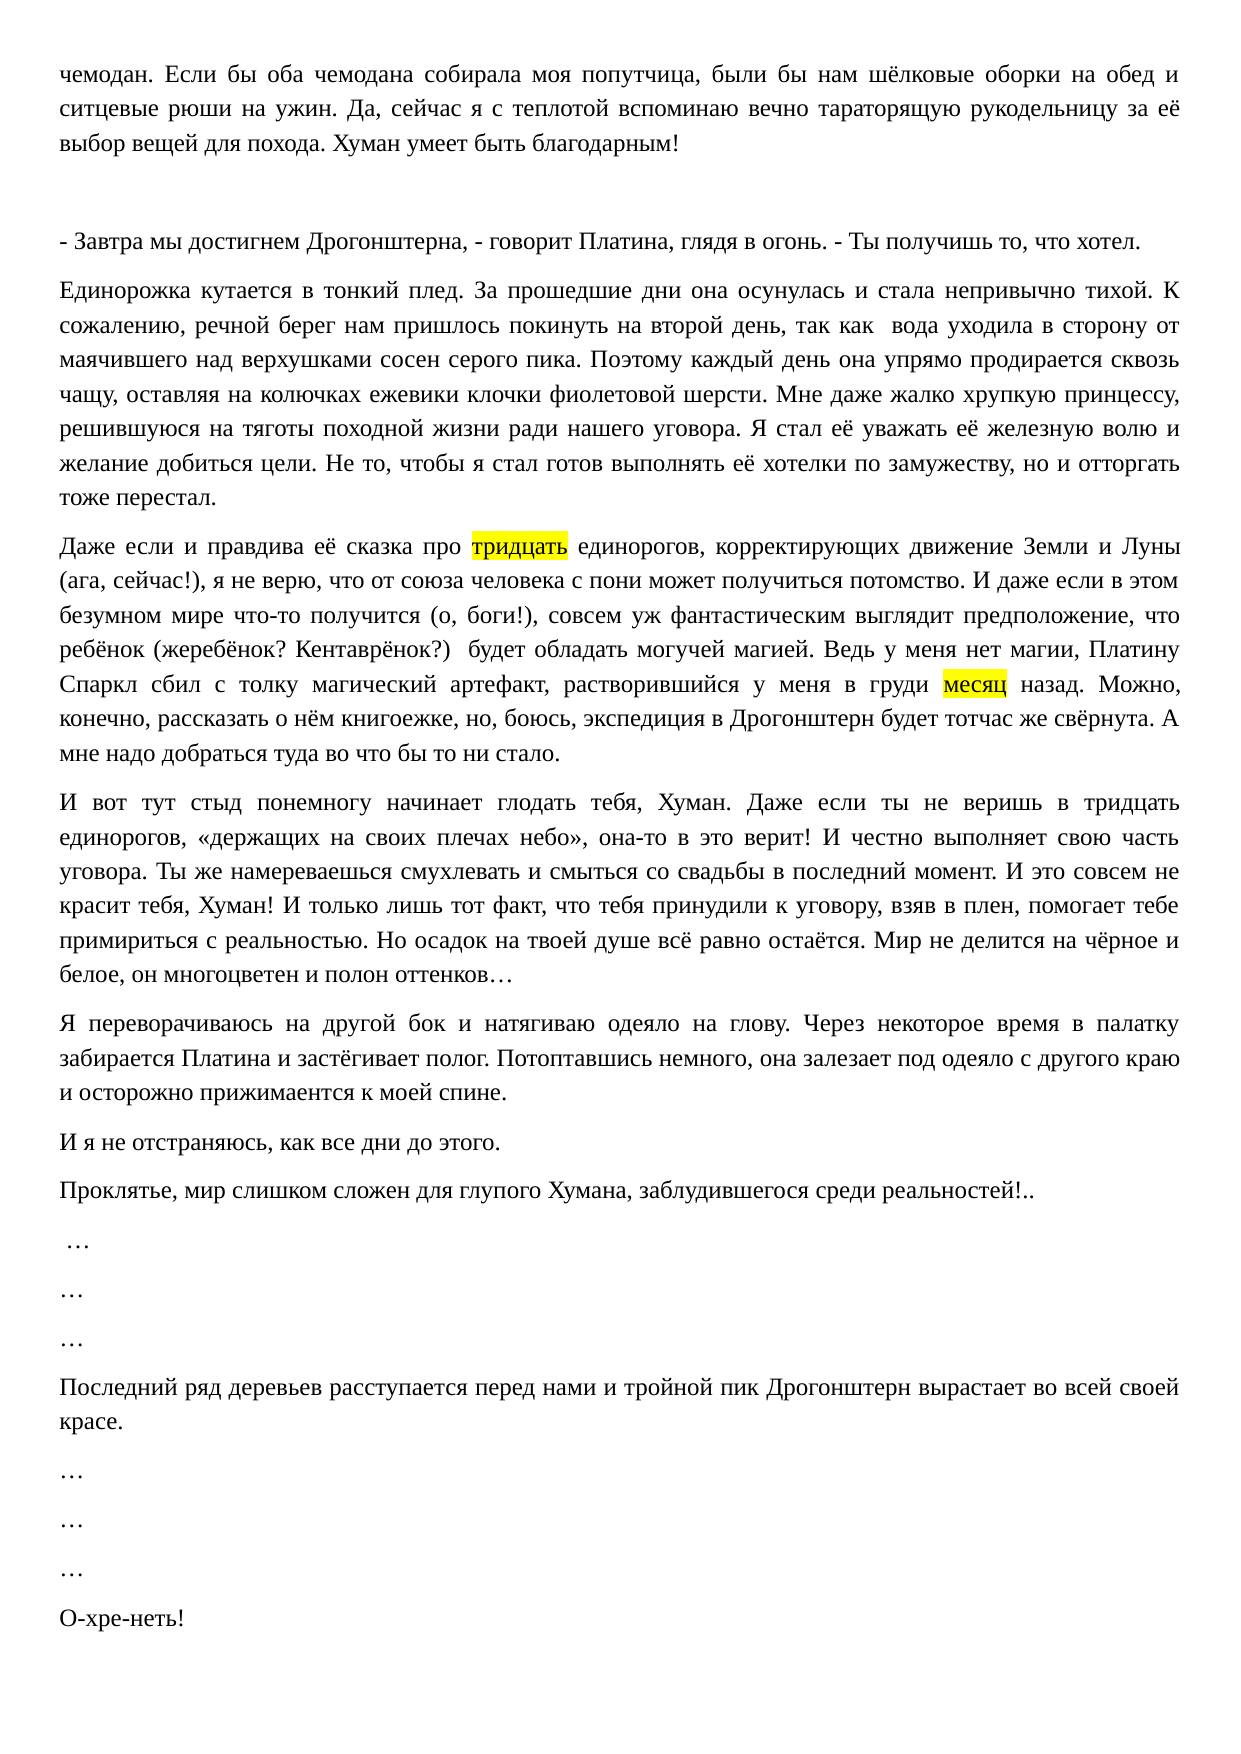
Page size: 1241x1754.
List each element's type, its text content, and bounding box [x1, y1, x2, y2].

text Даже если и правдива её сказка про тридцать единорогов, корректирующих движение Земли и Луны (ага, сейчас!), я не верю, что от союза человека с пони может получиться потомство. И даже если в этом безумном мире что-то получится (о, боги!), совсем уж фантастическим выглядит предположение, что ребёнок (жеребёнок? Кентаврёнок?) будет обладать могучей магией. Ведь у меня нет магии, Платину Спаркл сбил с толку магический артефакт, растворившийся у меня в груди месяц назад. Можно, конечно, рассказать о нём книгоежке, но, боюсь, экспедиция в Дрогонштерн будет тотчас же свёрнута. А мне надо добраться туда во что бы то ни стало. [59, 531, 1181, 767]
text Проклятье, мир слишком сложен для глупого Хумана, заблудившегося среди реальностей!.. [59, 1176, 1181, 1204]
text … [59, 1323, 1181, 1352]
text чемодан. Если бы оба чемодана собирала моя попутчица, были бы нам шёлковые оборки на обед и ситцевые рюши на ужин. Да, сейчас я с теплотой вспоминаю вечно тараторящую рукодельницу за её выбор вещей для похода. Хуман умеет быть благодарным! [59, 59, 1181, 157]
text Единорожка кутается в тонкий плед. За прошедшие дни она осунулась и стала непривычно тихой. К сожалению, речной берег нам пришлось покинуть на второй день, так как вода уходила в сторону от маячившего над верхушками сосен серого пика. Поэтому каждый день она упрямо продирается сквозь чащу, оставляя на колючках ежевики клочки фиолетовой шерсти. Мне даже жалко хрупкую принцессу, решившуюся на тяготы походной жизни ради нашего уговора. Я стал её уважать её железную волю и желание добиться цели. Не то, чтобы я стал готов выполнять её хотелки по замужеству, но и отторгать тоже перестал. [59, 275, 1181, 511]
text Я переворачиваюсь на другой бок и натягиваю одеяло на глову. Через некоторое время в палатку забирается Платина и застёгивает полог. Потоптавшись немного, она залезает под одеяло с другого краю и осторожно прижимаентся к моей спине. [59, 1008, 1181, 1106]
text И вот тут стыд понемногу начинает глодать тебя, Хуман. Даже если ты не веришь в тридцать единорогов, «держащих на своих плечах небо», она-то в это верит! И честно выполняет свою часть уговора. Ты же намереваешься смухлевать и смыться со свадьбы в последний момент. И это совсем не красит тебя, Хуман! И только лишь тот факт, что тебя принудили к уговору, взяв в плен, помогает тебе примириться с реальностью. Но осадок на твоей душе всё равно остаётся. Мир не делится на чёрное и белое, он многоцветен и полон оттенков… [59, 787, 1181, 988]
text … [59, 1553, 1181, 1582]
text … [59, 1274, 1181, 1302]
text - Завтра мы достигнем Дрогонштерна, - говорит Платина, глядя в огонь. - Ты получишь то, что хотел. [59, 226, 1181, 255]
text О-хре-неть! [59, 1603, 1181, 1631]
text … [59, 1225, 1181, 1253]
text … [59, 1504, 1181, 1533]
text Последний ряд деревьев расступается перед нами и тройной пик Дрогонштерн вырастает во всей своей красе. [59, 1372, 1181, 1435]
text И я не отстраняюсь, как все дни до этого. [59, 1127, 1181, 1155]
text … [59, 1455, 1181, 1484]
